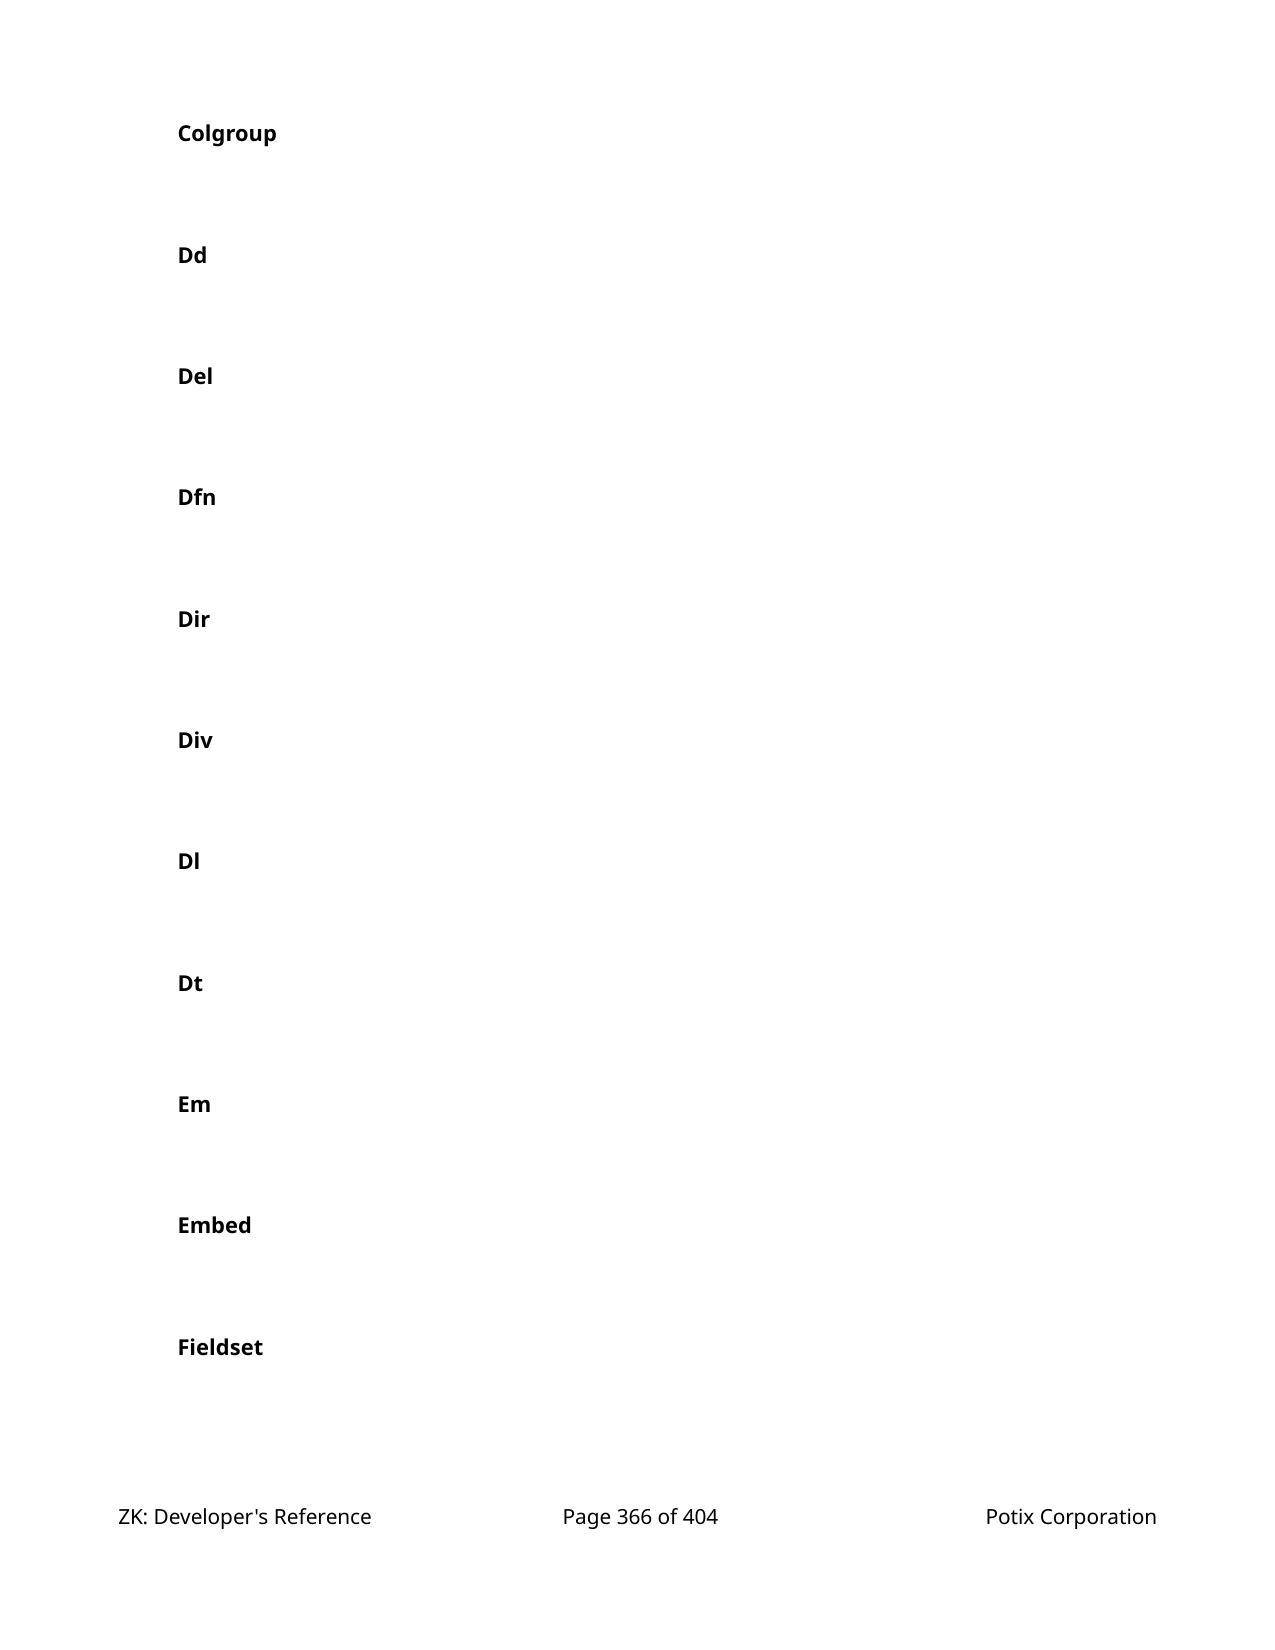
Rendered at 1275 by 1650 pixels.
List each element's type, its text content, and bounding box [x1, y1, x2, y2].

subtitle Dd [177, 239, 1157, 269]
subtitle Div [177, 725, 1157, 755]
subtitle Del [177, 361, 1157, 391]
subtitle Dl [177, 846, 1157, 876]
subtitle Dir [177, 603, 1157, 633]
subtitle Colgroup [177, 118, 1157, 148]
subtitle Embed [177, 1210, 1157, 1240]
subtitle Dfn [177, 482, 1157, 512]
subtitle Fieldset [177, 1332, 1157, 1362]
subtitle Em [177, 1089, 1157, 1119]
subtitle Dt [177, 968, 1157, 998]
